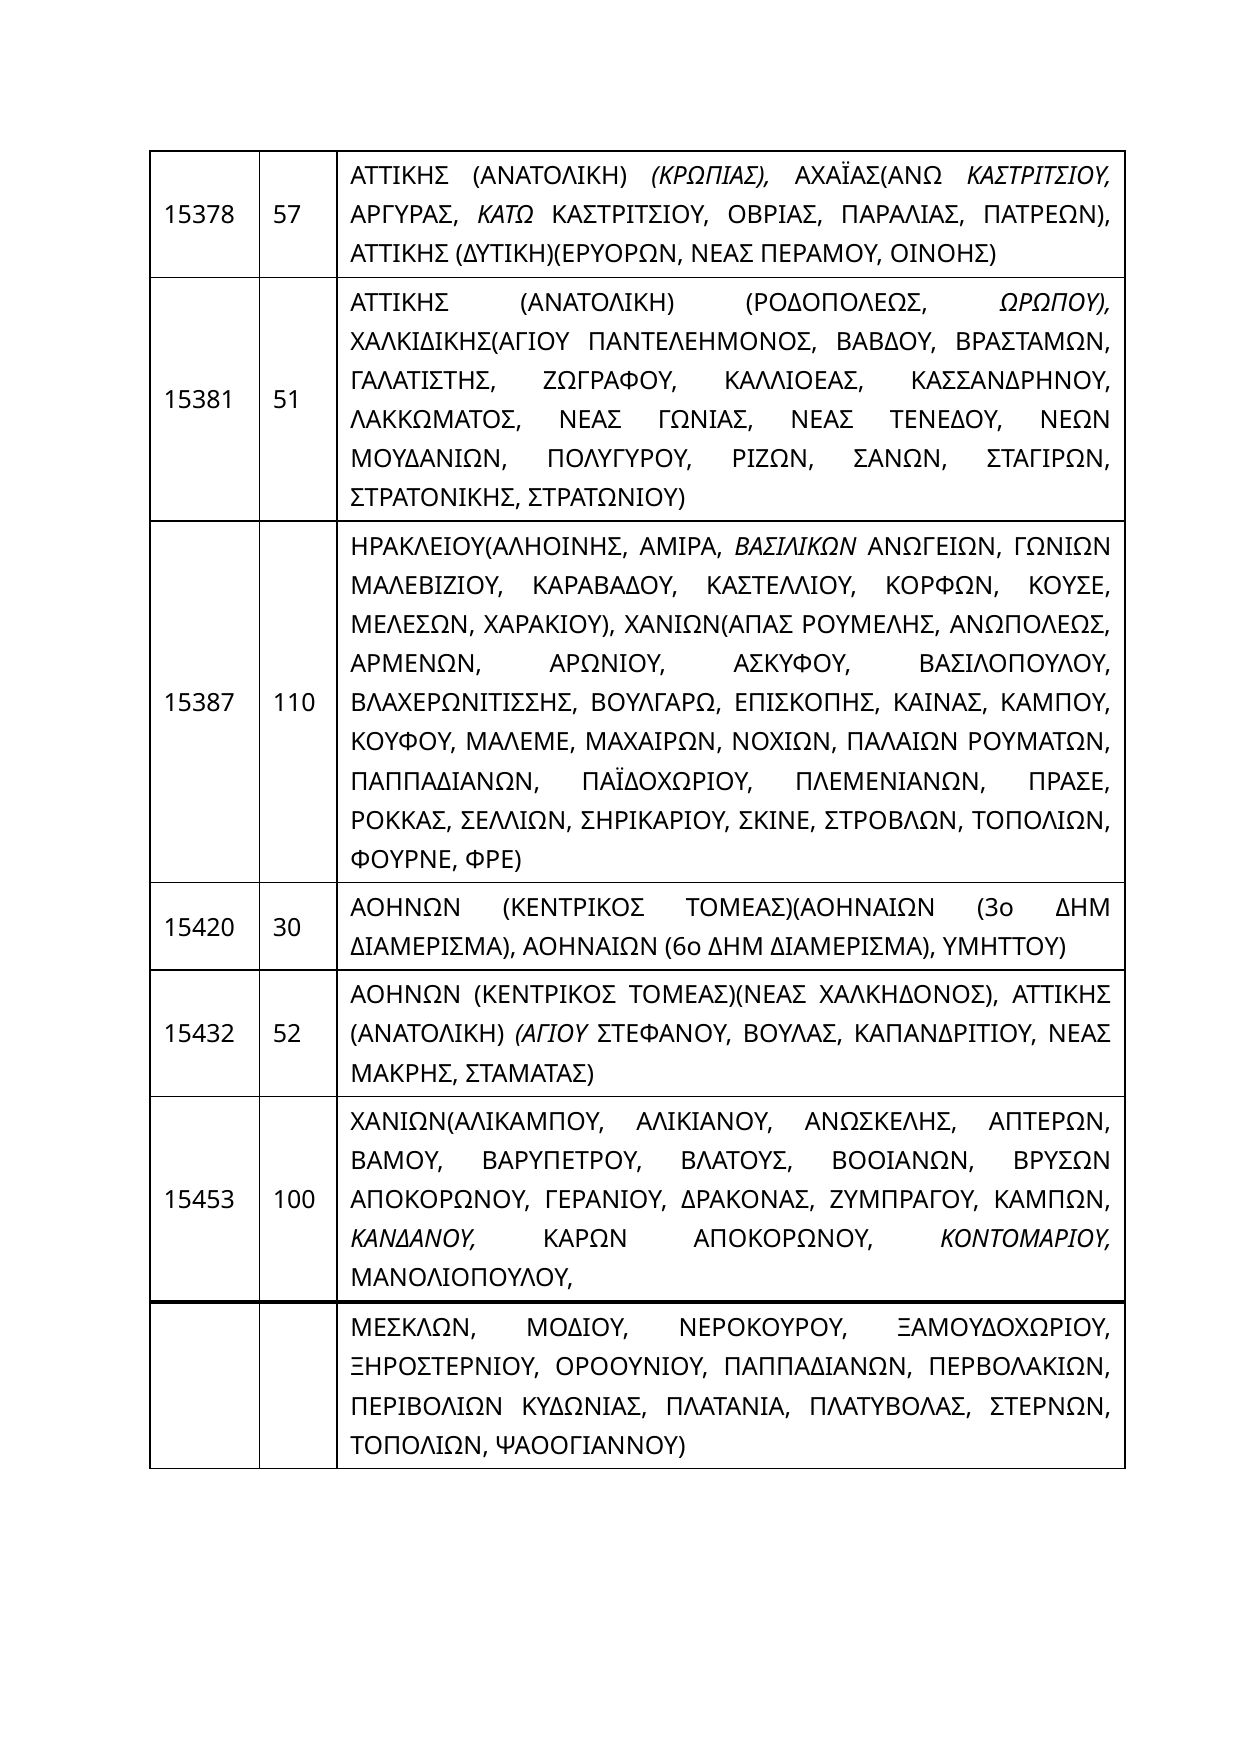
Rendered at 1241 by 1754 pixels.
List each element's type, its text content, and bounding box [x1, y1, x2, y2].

table_cell 15432 [151, 971, 259, 1096]
table_cell ΑΤΤΙΚΗΣ (ΑΝΑΤΟΛΙΚΗ) (ΡΟΔΟΠΟΛΕΩΣ, ΩΡΩΠΟΥ), ΧΑΛΚΙΔΙΚΗΣ(ΑΓΙΟΥ ΠΑΝΤΕΛΕΗΜΟΝΟΣ, ΒΑΒΔΟΥ, ΒΡΑΣΤΑΜΩΝ, ΓΑΛΑΤΙΣΤΗΣ, ΖΩΓΡΑΦΟΥ, ΚΑΛΛΙΟΕΑΣ, ΚΑΣΣΑΝΔΡΗΝΟΥ, ΛΑΚΚΩΜΑΤΟΣ, ΝΕΑΣ ΓΩΝΙΑΣ, ΝΕΑΣ ΤΕΝΕΔΟΥ, ΝΕΩΝ ΜΟΥΔΑΝΙΩΝ, ΠΟΛΥΓΥΡΟΥ, ΡΙΖΩΝ, ΣΑΝΩΝ, ΣΤΑΓΙΡΩΝ, ΣΤΡΑΤΟΝΙΚΗΣ, ΣΤΡΑΤΩΝΙΟΥ) [338, 278, 1124, 520]
table_cell 15420 [151, 883, 259, 969]
table_cell 15378 [151, 152, 259, 276]
table_header ΜΕΣΚΛΩΝ, ΜΟΔΙΟΥ, ΝΕΡΟΚΟΥΡΟΥ, ΞΑΜΟΥΔΟΧΩΡΙΟΥ, ΞΗΡΟΣΤΕΡΝΙΟΥ, ΟΡΟΟΥΝΙΟΥ, ΠΑΠΠΑΔΙΑΝΩΝ, ΠΕΡΒΟΛΑΚΙΩΝ, ΠΕΡΙΒΟΛΙΩΝ ΚΥΔΩΝΙΑΣ, ΠΛΑΤΑΝΙΑ, ΠΛΑΤΥΒΟΛΑΣ, ΣΤΕΡΝΩΝ, ΤΟΠΟΛΙΩΝ, ΨΑΟΟΓΙΑΝΝΟΥ) [338, 1304, 1124, 1468]
table_cell 57 [260, 152, 336, 276]
table_cell 100 [260, 1097, 336, 1300]
table_cell 52 [260, 971, 336, 1096]
table_cell ΧΑΝΙΩΝ(ΑΛΙΚΑΜΠΟΥ, ΑΛΙΚΙΑΝΟΥ, ΑΝΩΣΚΕΛΗΣ, ΑΠΤΕΡΩΝ, ΒΑΜΟΥ, ΒΑΡΥΠΕΤΡΟΥ, ΒΛΑΤΟΥΣ, ΒΟΟΙΑΝΩΝ, ΒΡΥΣΩΝ ΑΠΟΚΟΡΩΝΟΥ, ΓΕΡΑΝΙΟΥ, ΔΡΑΚΟΝΑΣ, ΖΥΜΠΡΑΓΟΥ, ΚΑΜΠΩΝ, ΚΑΝΔΑΝΟΥ, ΚΑΡΩΝ ΑΠΟΚΟΡΩΝΟΥ, ΚΟΝΤΟΜΑΡΙΟΥ, ΜΑΝΟΛΙΟΠΟΥΛΟΥ, [338, 1097, 1124, 1300]
table_cell 15381 [151, 278, 259, 520]
table_cell 15453 [151, 1097, 259, 1300]
table_cell ΑΟΗΝΩΝ (ΚΕΝΤΡΙΚΟΣ ΤΟΜΕΑΣ)(ΑΟΗΝΑΙΩΝ (3ο ΔΗΜ ΔΙΑΜΕΡΙΣΜΑ), ΑΟΗΝΑΙΩΝ (6ο ΔΗΜ ΔΙΑΜΕΡΙΣΜΑ), ΥΜΗΤΤΟΥ) [338, 883, 1124, 969]
table_cell 51 [260, 278, 336, 520]
table_cell 15387 [151, 522, 259, 882]
table_cell 30 [260, 883, 336, 969]
table_cell ΑΤΤΙΚΗΣ (ΑΝΑΤΟΛΙΚΗ) (ΚΡΩΠΙΑΣ), ΑΧΑΪΑΣ(ΑΝΩ ΚΑΣΤΡΙΤΣΙΟΥ, ΑΡΓΥΡΑΣ, ΚΑΤΩ ΚΑΣΤΡΙΤΣΙΟΥ, ΟΒΡΙΑΣ, ΠΑΡΑΛΙΑΣ, ΠΑΤΡΕΩΝ), ΑΤΤΙΚΗΣ (ΔΥΤΙΚΗ)(ΕΡΥΟΡΩΝ, ΝΕΑΣ ΠΕΡΑΜΟΥ, ΟΙΝΟΗΣ) [338, 152, 1124, 276]
table_header [151, 1304, 259, 1468]
table_cell ΑΟΗΝΩΝ (ΚΕΝΤΡΙΚΟΣ ΤΟΜΕΑΣ)(ΝΕΑΣ ΧΑΛΚΗΔΟΝΟΣ), ΑΤΤΙΚΗΣ (ΑΝΑΤΟΛΙΚΗ) (ΑΓΙΟΥ ΣΤΕΦΑΝΟΥ, ΒΟΥΛΑΣ, ΚΑΠΑΝΔΡΙΤΙΟΥ, ΝΕΑΣ ΜΑΚΡΗΣ, ΣΤΑΜΑΤΑΣ) [338, 971, 1124, 1096]
table_cell 110 [260, 522, 336, 882]
table_cell ΗΡΑΚΛΕΙΟΥ(ΑΛΗΟΙΝΗΣ, ΑΜΙΡΑ, ΒΑΣΙΛΙΚΩΝ ΑΝΩΓΕΙΩΝ, ΓΩΝΙΩΝ ΜΑΛΕΒΙΖΙΟΥ, ΚΑΡΑΒΑΔΟΥ, ΚΑΣΤΕΛΛΙΟΥ, ΚΟΡΦΩΝ, ΚΟΥΣΕ, ΜΕΛΕΣΩΝ, ΧΑΡΑΚΙΟΥ), ΧΑΝΙΩΝ(ΑΠΑΣ ΡΟΥΜΕΛΗΣ, ΑΝΩΠΟΛΕΩΣ, ΑΡΜΕΝΩΝ, ΑΡΩΝΙΟΥ, ΑΣΚΥΦΟΥ, ΒΑΣΙΛΟΠΟΥΛΟΥ, ΒΛΑΧΕΡΩΝΙΤΙΣΣΗΣ, ΒΟΥΛΓΑΡΩ, ΕΠΙΣΚΟΠΗΣ, ΚΑΙΝΑΣ, ΚΑΜΠΟΥ, ΚΟΥΦΟΥ, ΜΑΛΕΜΕ, ΜΑΧΑΙΡΩΝ, ΝΟΧΙΩΝ, ΠΑΛΑΙΩΝ ΡΟΥΜΑΤΩΝ, ΠΑΠΠΑΔΙΑΝΩΝ, ΠΑΪΔΟΧΩΡΙΟΥ, ΠΛΕΜΕΝΙΑΝΩΝ, ΠΡΑΣΕ, ΡΟΚΚΑΣ, ΣΕΛΛΙΩΝ, ΣΗΡΙΚΑΡΙΟΥ, ΣΚΙΝΕ, ΣΤΡΟΒΛΩΝ, ΤΟΠΟΛΙΩΝ, ΦΟΥΡΝΕ, ΦΡΕ) [338, 522, 1124, 882]
table_header [260, 1304, 336, 1468]
